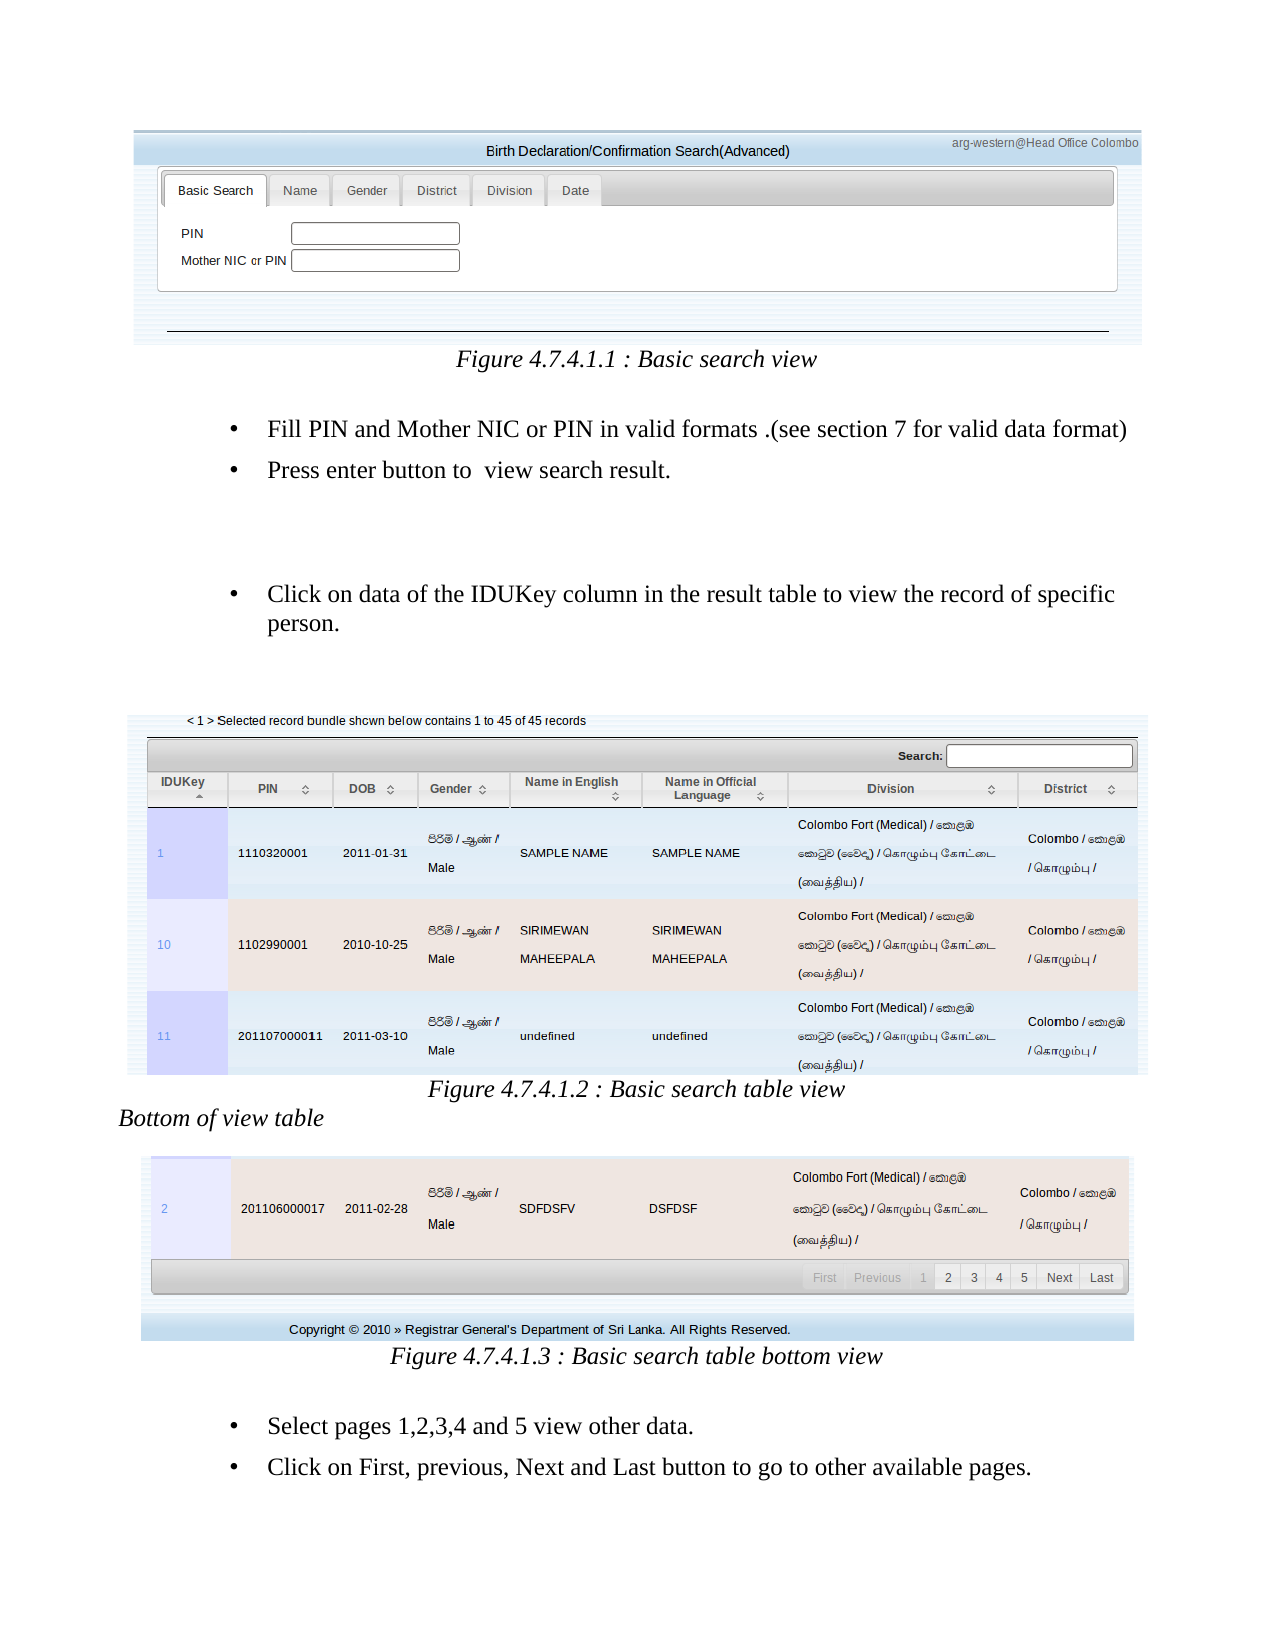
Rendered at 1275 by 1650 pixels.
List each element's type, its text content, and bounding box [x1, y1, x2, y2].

text Figure 4.7.4.1.2 : Basic search table view [127, 1075, 1148, 1103]
list Click on data of the IDUKey column in the result table to view the record of specific person. [229, 579, 1157, 637]
text Figure 4.7.4.1.1 : Basic search view [133, 345, 1142, 373]
list Click on First, previous, Next and Last button to go to other available pages. [229, 1452, 1157, 1481]
picture [127, 715, 1149, 1075]
text Figure 4.7.4.1.3 : Basic search table bottom view [141, 1341, 1134, 1370]
picture [133, 130, 1142, 345]
list Press enter button to view search result. [229, 455, 1157, 484]
picture [141, 1156, 1135, 1341]
list Fill PIN and Mother NIC or PIN in valid formats .(see section 7 for valid data format) [229, 414, 1157, 443]
list Select pages 1,2,3,4 and 5 view other data. [229, 1411, 1157, 1440]
text Bottom of view table [118, 1071, 1157, 1132]
